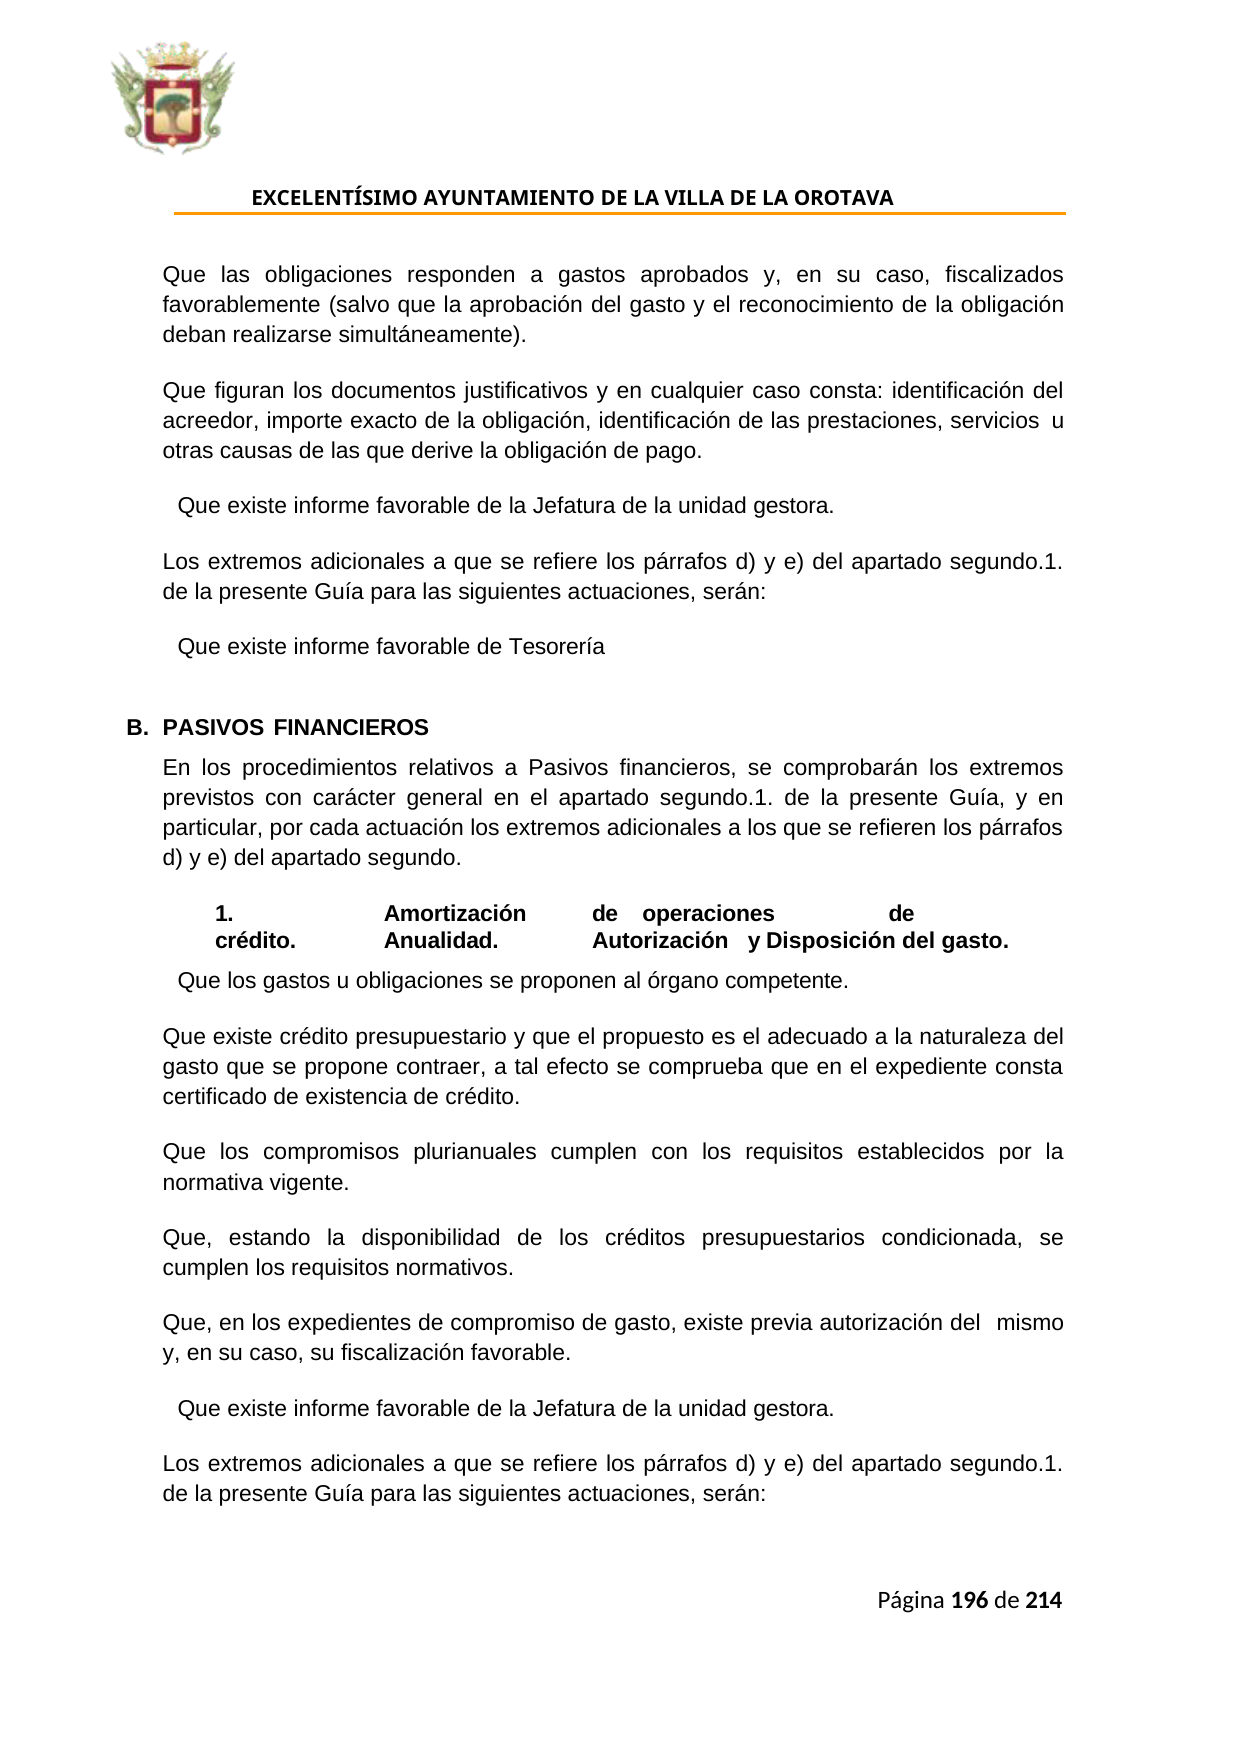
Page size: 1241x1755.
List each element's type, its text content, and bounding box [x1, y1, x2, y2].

list Amortización de operaciones de crédito. Anualidad. Autorización y Disposición del gasto. [215, 900, 1064, 954]
text Que, en los expedientes de compromiso de gasto, existe previa autorización del mismo y, en su caso, su fiscalización favorable. [162, 1309, 1064, 1366]
text Que los gastos u obligaciones se proponen al órgano competente. [177, 967, 1078, 993]
text Que figuran los documentos justificativos y en cualquier caso consta: identificación del acreedor, importe exacto de la obligación, identificación de las prestaciones, servicios u otras causas de las que derive la obligación de pago. [162, 377, 1064, 463]
text Que las obligaciones responden a gastos aprobados y, en su caso, fiscalizados favorablemente (salvo que la aprobación del gasto y el reconocimiento de la obligación deban realizarse simultáneamente). [162, 261, 1064, 348]
text Los extremos adicionales a que se refiere los párrafos d) y e) del apartado segundo.1. de la presente Guía para las siguientes actuaciones, serán: [162, 548, 1064, 604]
text Que los compromisos plurianuales cumplen con los requisitos establecidos por la normativa vigente. [162, 1138, 1064, 1195]
list PASIVOS FINANCIEROS [126, 714, 1078, 740]
text En los procedimientos relativos a Pasivos financieros, se comprobarán los extremos previstos con carácter general en el apartado segundo.1. de la presente Guía, y en particular, por cada actuación los extremos adicionales a los que se refieren los párrafos d) y e) del apartado segundo. [162, 754, 1064, 871]
text Que existe crédito presupuestario y que el propuesto es el adecuado a la naturaleza del gasto que se propone contraer, a tal efecto se comprueba que en el expediente consta certificado de existencia de crédito. [162, 1023, 1064, 1109]
text Que existe informe favorable de la Jefatura de la unidad gestora. [177, 1395, 1078, 1421]
text Que existe informe favorable de la Jefatura de la unidad gestora. [177, 492, 1078, 519]
text Que existe informe favorable de Tesorería [177, 633, 1078, 659]
text Los extremos adicionales a que se refiere los párrafos d) y e) del apartado segundo.1. de la presente Guía para las siguientes actuaciones, serán: [162, 1450, 1064, 1507]
text Que, estando la disponibilidad de los créditos presupuestarios condicionada, se cumplen los requisitos normativos. [162, 1224, 1064, 1280]
